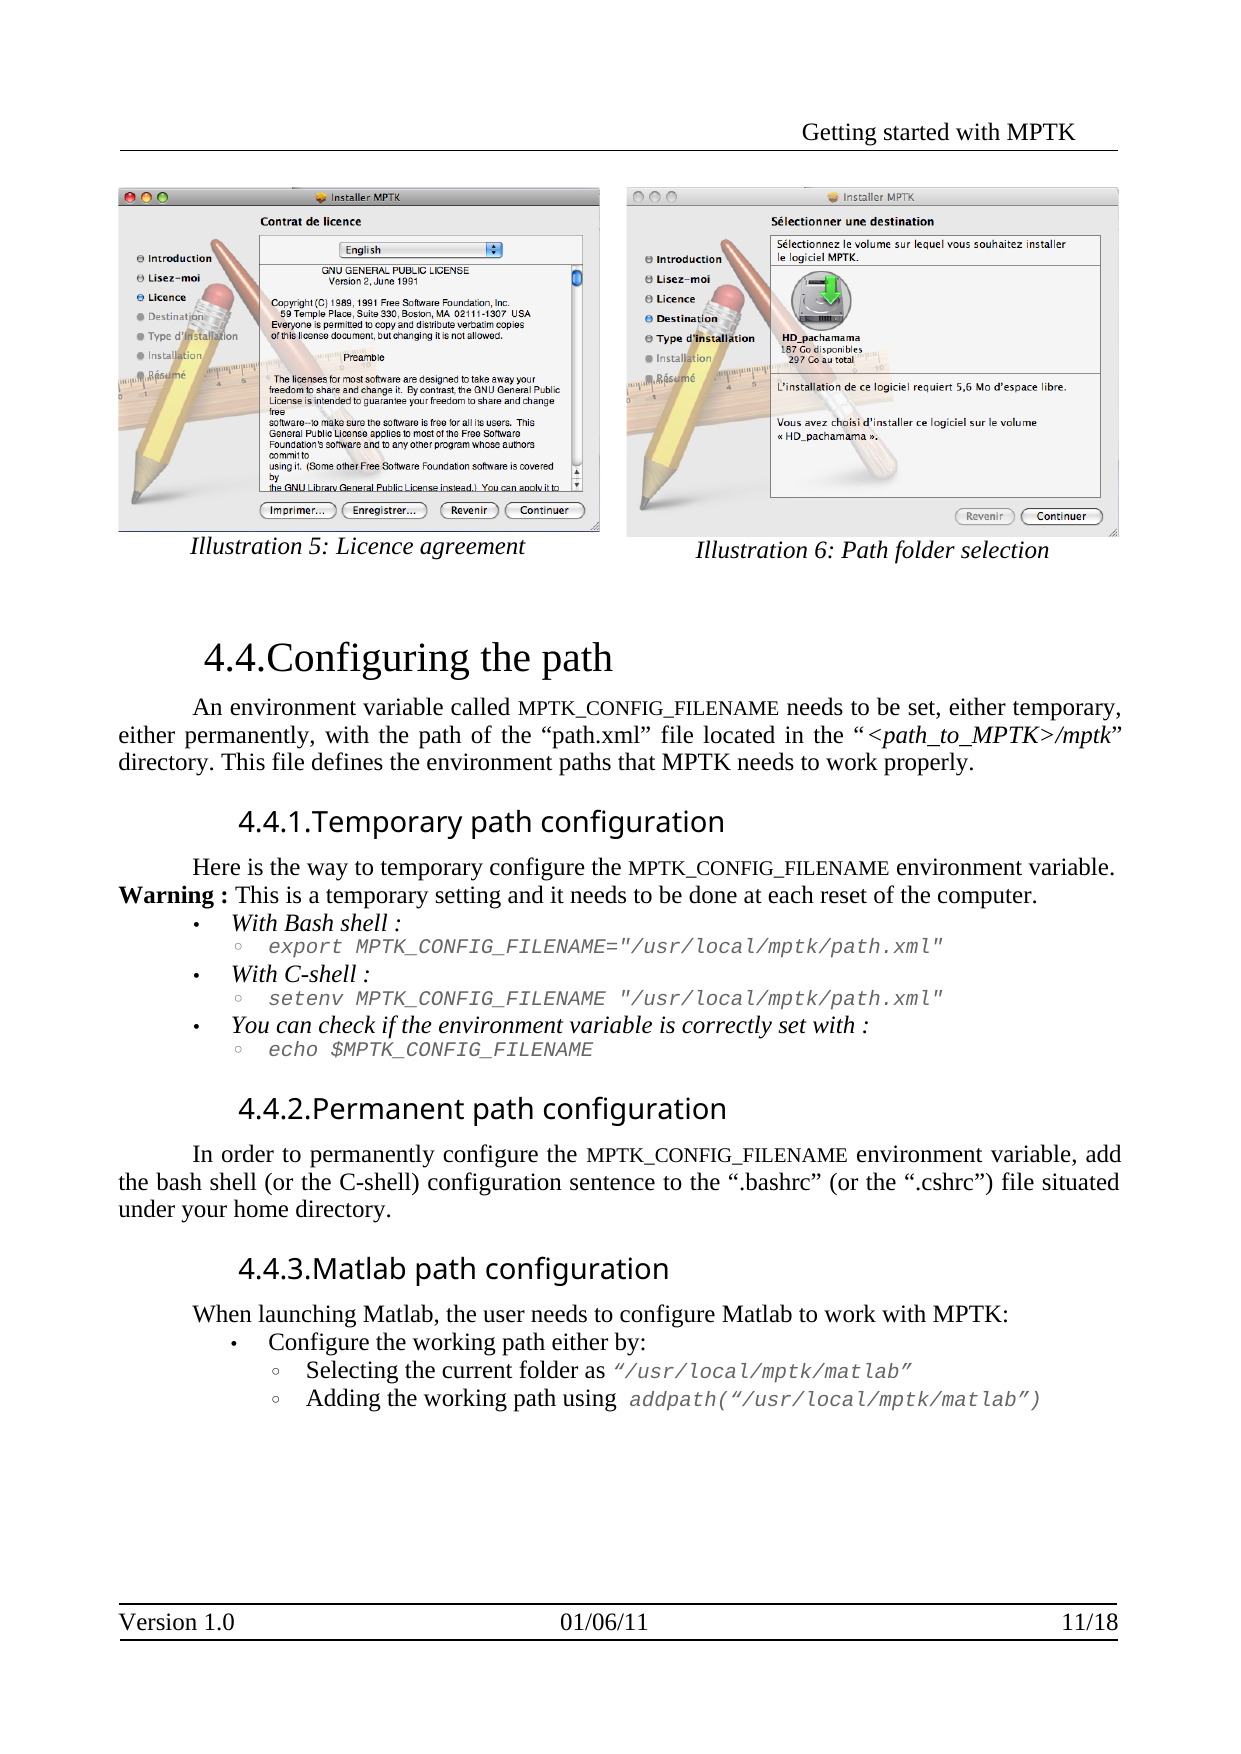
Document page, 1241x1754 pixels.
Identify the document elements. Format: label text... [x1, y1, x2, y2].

text Illustration 5: Licence agreement [118, 532, 599, 560]
subtitle Permanent path configuration [231, 1088, 1122, 1128]
text An environment variable called MPTK_CONFIG_FILENAME needs to be set, either temporary, either permanently, with the path of the “path.xml” file located in the “<path_to_MPTK>/mptk” directory. This file defines the environment paths that MPTK needs to work properly. [118, 693, 1122, 776]
picture [626, 187, 1119, 537]
text Here is the way to temporary configure the MPTK_CONFIG_FILENAME environment variable. Warning : This is a temporary setting and it needs to be done at each reset of the computer. [118, 853, 1122, 909]
subtitle Configuring the path [193, 634, 1122, 681]
subtitle Matlab path configuration [231, 1248, 1122, 1288]
list echo $MPTK_CONFIG_FILENAME [231, 1039, 1122, 1063]
subtitle Temporary path configuration [231, 801, 1122, 841]
list Configure the working path either by: [231, 1328, 1122, 1356]
list You can check if the environment variable is correctly set with : [193, 1012, 1122, 1039]
picture [118, 187, 600, 532]
text When launching Matlab, the user needs to configure Matlab to work with MPTK: [118, 1300, 1122, 1328]
list With C-shell : [193, 960, 1122, 988]
list With Bash shell : [193, 909, 1122, 937]
list Selecting the current folder as “/usr/local/mptk/matlab” [268, 1356, 1122, 1384]
list Adding the working path using addpath(“/usr/local/mptk/matlab”) [268, 1384, 1122, 1413]
text In order to permanently configure the MPTK_CONFIG_FILENAME environment variable, add the bash shell (or the C-shell) configuration sentence to the “.bashrc” (or the “.cshrc”) file situated under your home directory. [118, 1140, 1122, 1223]
list export MPTK_CONFIG_FILENAME="/usr/local/mptk/path.xml" [231, 937, 1122, 960]
text Illustration 6: Path folder selection [625, 537, 1122, 564]
list setenv MPTK_CONFIG_FILENAME "/usr/local/mptk/path.xml" [231, 988, 1122, 1012]
